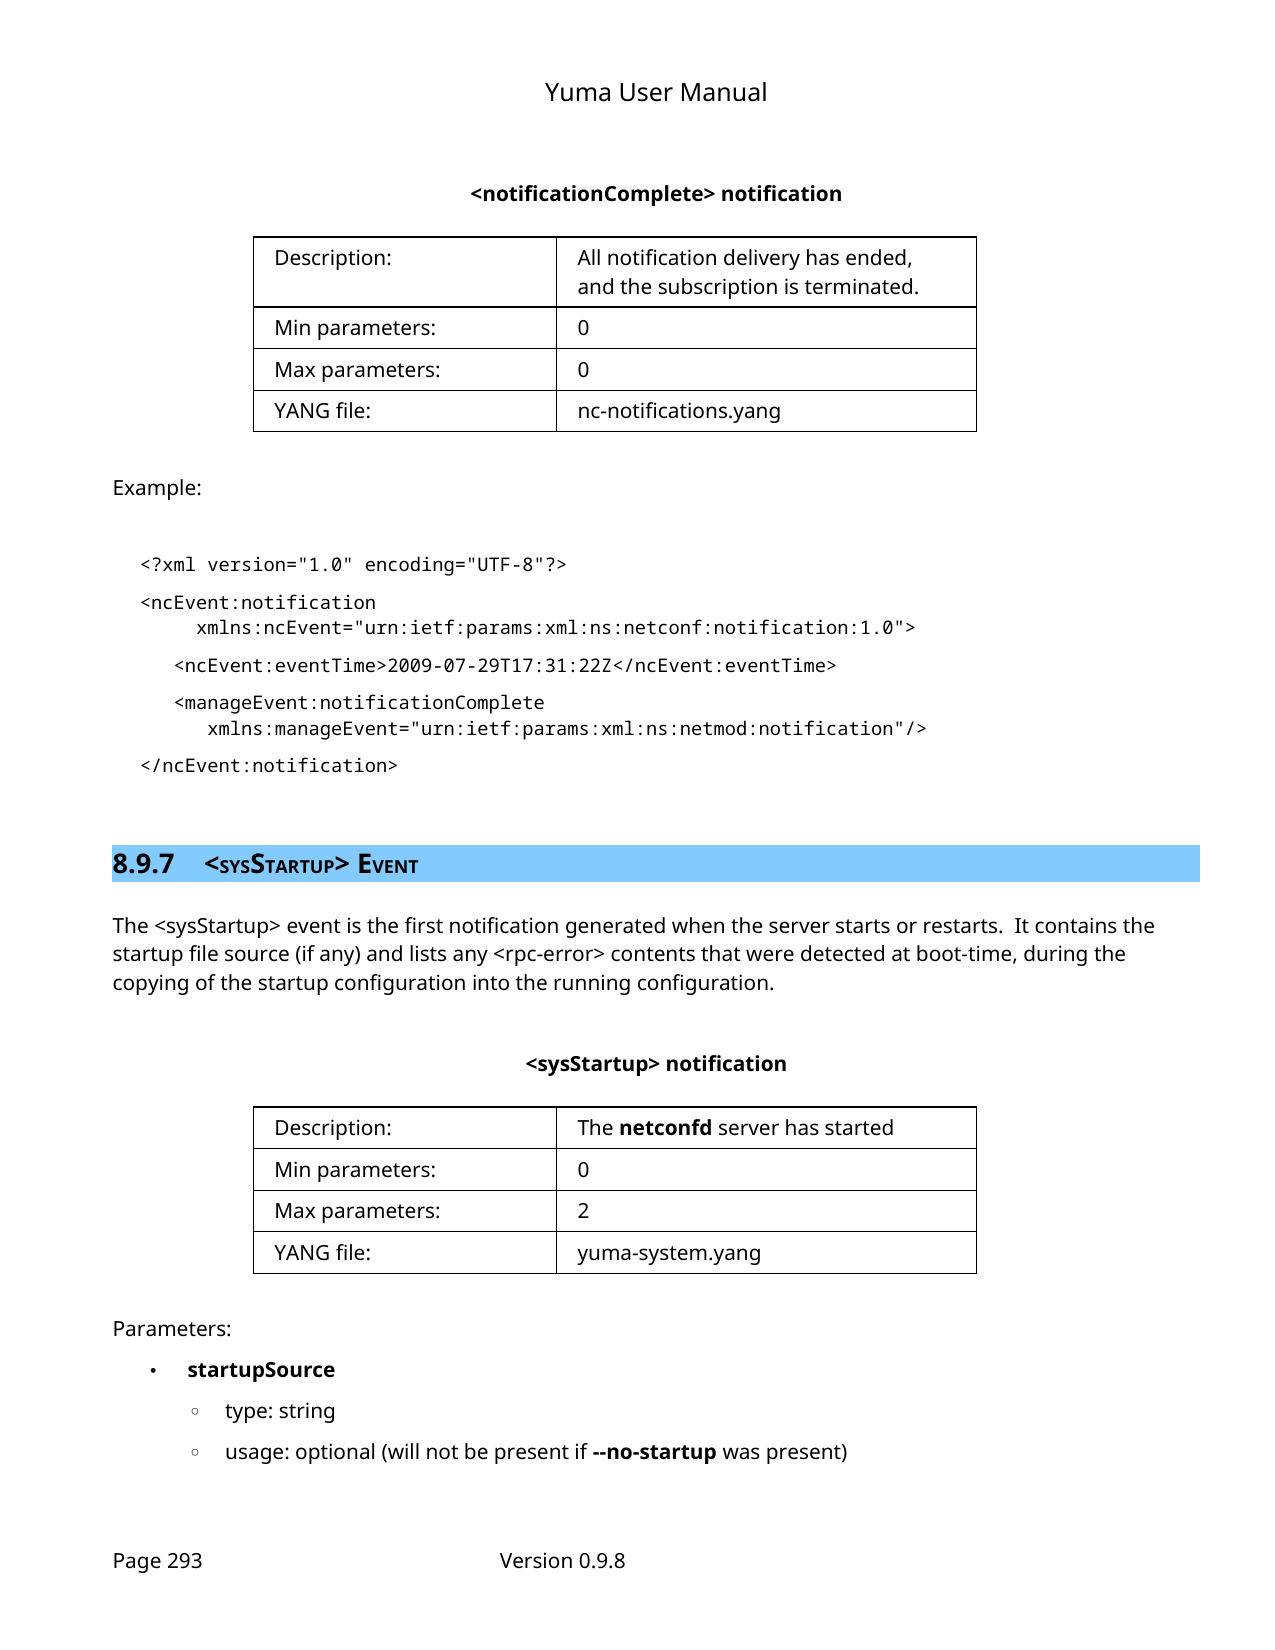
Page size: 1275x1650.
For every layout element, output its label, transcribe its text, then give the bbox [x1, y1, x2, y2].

table_cell 0 [557, 349, 976, 389]
table_cell 0 [557, 308, 976, 348]
list startupSource [150, 1356, 1200, 1384]
table_cell Min parameters: [254, 308, 556, 348]
table_header The netconfd server has started [557, 1108, 976, 1148]
table_cell nc-notifications.yang [557, 391, 976, 431]
list type: string [187, 1396, 1200, 1425]
table_header Description: [254, 1108, 556, 1148]
table_header All notification delivery has ended, and the subscription is terminated. [557, 238, 976, 306]
table_cell YANG file: [254, 391, 556, 431]
subtitle <sysStartup> notification [127, 1049, 1185, 1078]
table_cell YANG file: [254, 1232, 556, 1273]
text Example: [112, 473, 1200, 501]
table_cell 0 [557, 1149, 976, 1189]
text <ncEvent:notification xmlns:ncEvent="urn:ietf:params:xml:ns:netconf:notification:1.0"> [139, 589, 1200, 640]
text </ncEvent:notification> [139, 752, 1200, 778]
text Parameters: [112, 1314, 1200, 1343]
table_cell Max parameters: [254, 349, 556, 389]
text <?xml version="1.0" encoding="UTF-8"?> [139, 551, 1200, 577]
table_cell Min parameters: [254, 1149, 556, 1189]
table_cell Max parameters: [254, 1191, 556, 1231]
table_cell yuma-system.yang [557, 1232, 976, 1273]
table_header Description: [254, 238, 556, 306]
subtitle <sysStartup> Event [112, 845, 1200, 882]
list usage: optional (will not be present if --no-startup was present) [187, 1437, 1200, 1466]
text The <sysStartup> event is the first notification generated when the server starts or restarts. It contains the startup file source (if any) and lists any <rpc-error> contents that were detected at boot-time, during the copying of the startup configuration into the running configuration. [112, 911, 1200, 996]
text <ncEvent:eventTime>2009-07-29T17:31:22Z</ncEvent:eventTime> [139, 652, 1200, 677]
table_cell 2 [557, 1191, 976, 1231]
subtitle <notificationComplete> notification [127, 179, 1185, 208]
text <manageEvent:notificationComplete xmlns:manageEvent="urn:ietf:params:xml:ns:netmod:notification"/> [139, 689, 1200, 741]
